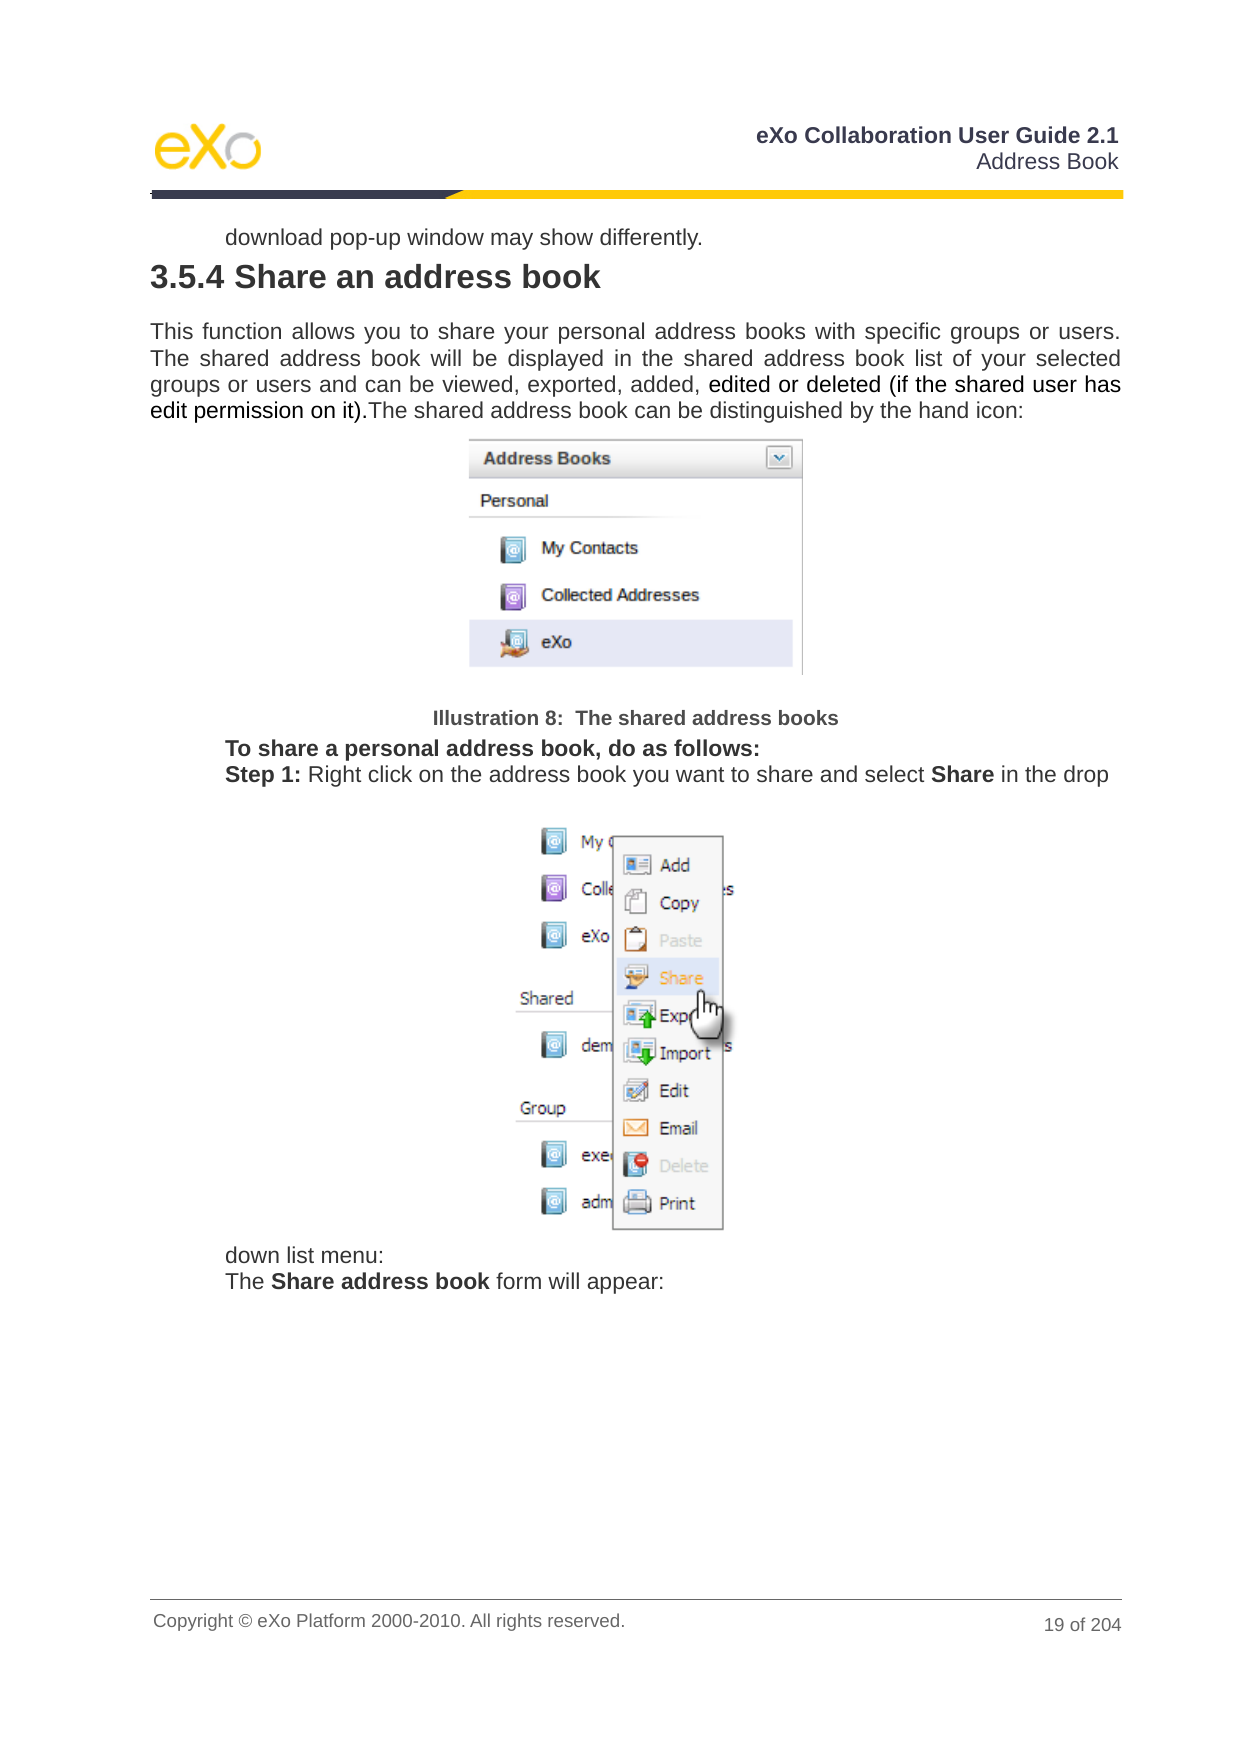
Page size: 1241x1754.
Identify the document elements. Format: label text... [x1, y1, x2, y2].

picture [151, 190, 1124, 199]
subtitle Share an address book [150, 257, 1122, 296]
text This function allows you to share your personal address books with specific groups or users. The shared address book will be displayed in the shared address book list of your selected groups or users and can be viewed, exported, added, edited or deleted (if the shared user has edit permission on it).The shared address book can be distinguished by the hand icon: [150, 318, 1122, 424]
list download pop-up window may show differently. [187, 223, 1122, 250]
list The Share address book form will appear: [187, 1268, 1122, 1295]
list Step 1: Right click on the address book you want to share and select Share in the drop down list menu: [187, 761, 1122, 1268]
picture [155, 123, 262, 170]
list To share a personal address book, do as follows: [187, 675, 1122, 761]
list Illustration 8: The shared address books [291, 675, 980, 730]
picture [468, 438, 803, 675]
picture [515, 814, 757, 1235]
